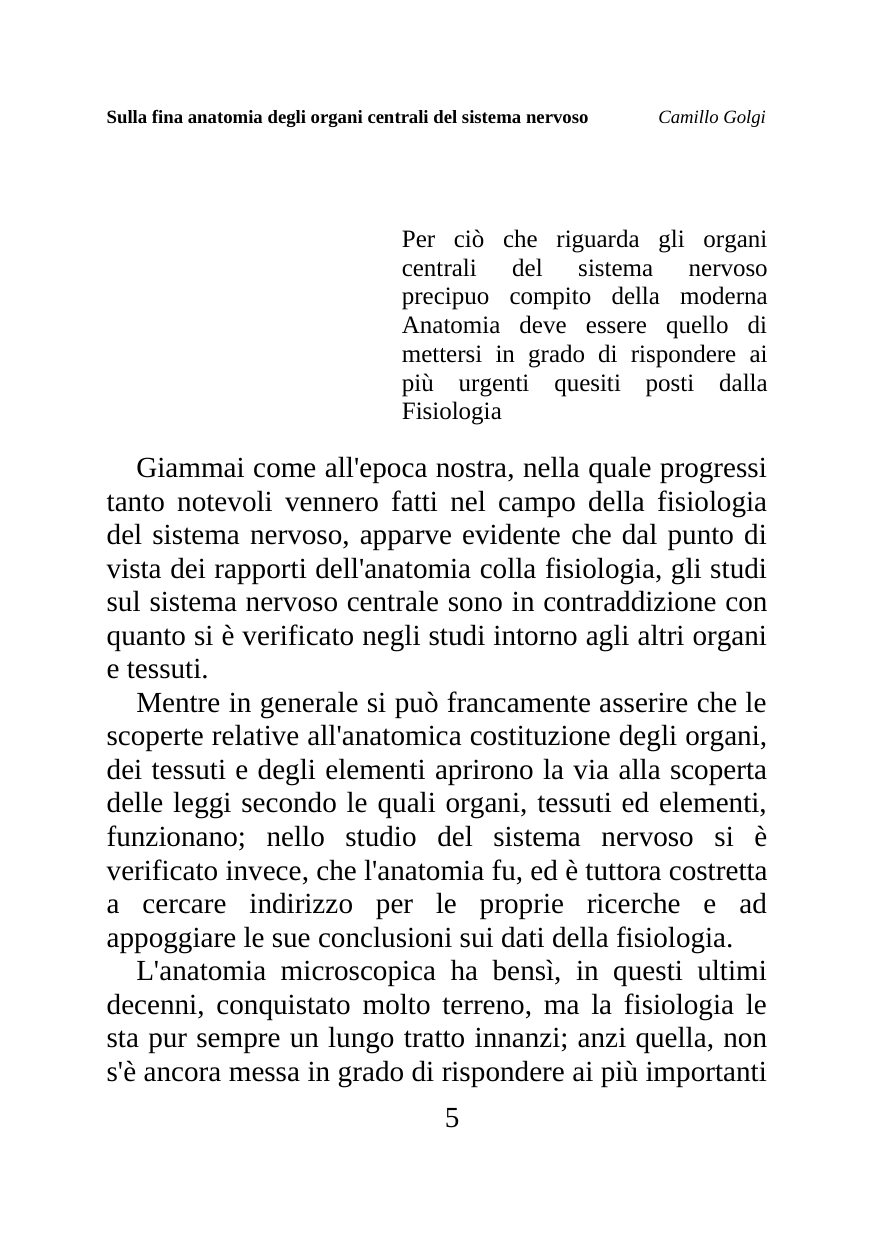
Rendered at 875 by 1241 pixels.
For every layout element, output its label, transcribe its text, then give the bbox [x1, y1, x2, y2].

text Per ciò che riguarda gli organi centrali del sistema nervoso precipuo compito della moderna Anatomia deve essere quello di mettersi in grado di rispondere ai più urgenti quesiti posti dalla Fisiologia [402, 224, 768, 425]
text Mentre in generale si può francamente asserire che le scoperte relative all'anatomica costituzione degli organi, dei tessuti e degli elementi aprirono la via alla scoperta delle leggi secondo le quali organi, tessuti ed elementi, funzionano; nello studio del sistema nervoso si è verificato invece, che l'anatomia fu, ed è tuttora costretta a cercare indirizzo per le proprie ricerche e ad appoggiare le sue conclusioni sui dati della fisiologia. [106, 685, 768, 953]
text Giammai come all'epoca nostra, nella quale progressi tanto notevoli vennero fatti nel campo della fisiologia del sistema nervoso, apparve evidente che dal punto di vista dei rapporti dell'anatomia colla fisiologia, gli studi sul sistema nervoso centrale sono in contraddizione con quanto si è verificato negli studi intorno agli altri organi e tessuti. [106, 450, 768, 685]
text L'anatomia microscopica ha bensì, in questi ultimi decenni, conquistato molto terreno, ma la fisiologia le sta pur sempre un lungo tratto innanzi; anzi quella, non s'è ancora messa in grado di rispondere ai più importanti [106, 953, 768, 1087]
